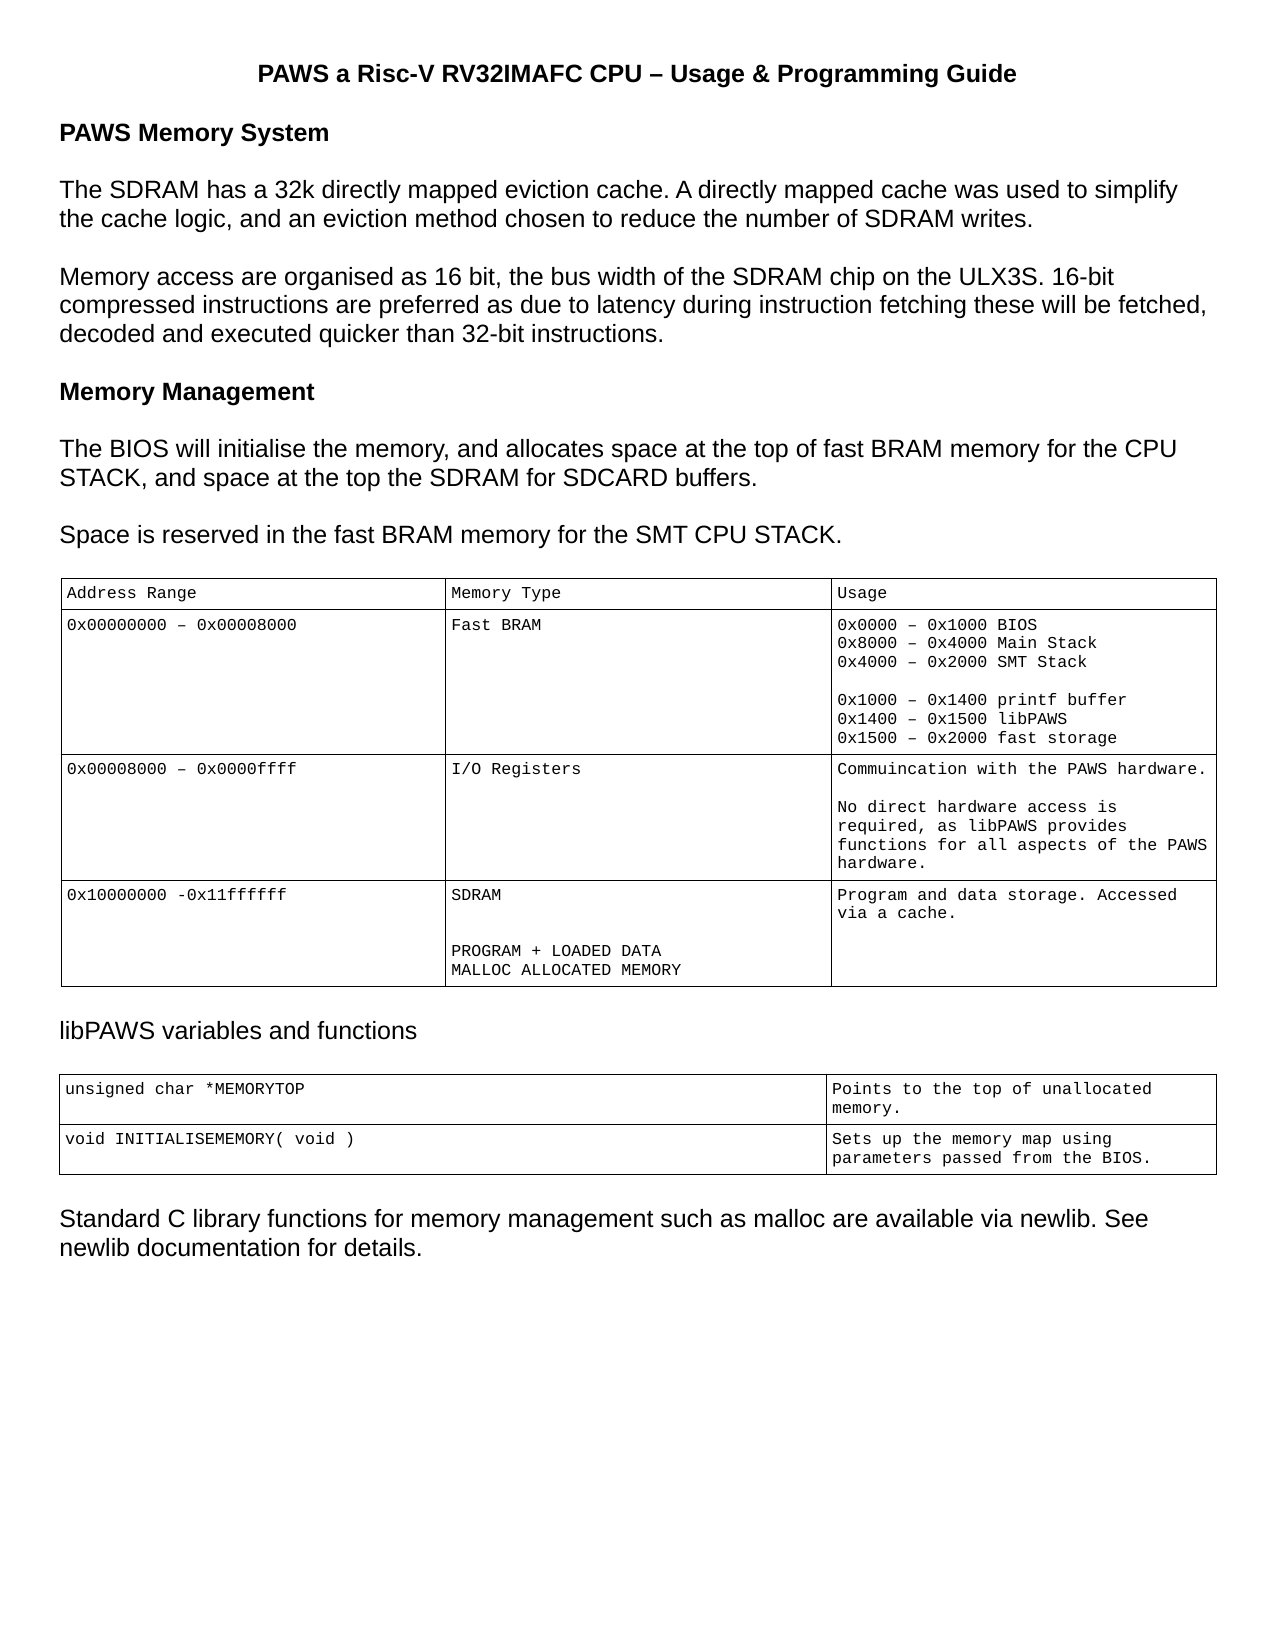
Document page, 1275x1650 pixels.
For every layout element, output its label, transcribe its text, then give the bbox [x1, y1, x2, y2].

table_cell Program and data storage. Accessed via a cache. [832, 881, 1216, 986]
text Space is reserved in the fast BRAM memory for the SMT CPU STACK. [59, 521, 1216, 549]
table_cell Sets up the memory map using parameters passed from the BIOS. [827, 1125, 1216, 1174]
table_cell 0x10000000 -0x11ffffff [62, 881, 445, 986]
table_cell Fast BRAM [446, 610, 831, 754]
text Memory access are organised as 16 bit, the bus width of the SDRAM chip on the ULX3S. 16-bit compressed instructions are preferred as due to latency during instruction fetching these will be fetched, decoded and executed quicker than 32-bit instructions. [59, 262, 1216, 348]
table_cell 0x00000000 – 0x00008000 [62, 610, 445, 754]
table_header Points to the top of unallocated memory. [827, 1075, 1216, 1124]
text Standard C library functions for memory management such as malloc are available via newlib. See newlib documentation for details. [59, 1204, 1216, 1261]
text PAWS Memory System [59, 118, 1216, 147]
text The SDRAM has a 32k directly mapped eviction cache. A directly mapped cache was used to simplify the cache logic, and an eviction method chosen to reduce the number of SDRAM writes. [59, 176, 1216, 233]
table_cell I/O Registers [446, 755, 831, 879]
table_header unsigned char *MEMORYTOP [60, 1075, 826, 1124]
table_cell void INITIALISEMEMORY( void ) [60, 1125, 826, 1174]
table_cell SDRAM PROGRAM + LOADED DATA MALLOC ALLOCATED MEMORY [446, 881, 831, 986]
table_cell Commuincation with the PAWS hardware. No direct hardware access is required, as libPAWS provides functions for all aspects of the PAWS hardware. [832, 755, 1216, 879]
table_cell 0x0000 – 0x1000 BIOS 0x8000 – 0x4000 Main Stack 0x4000 – 0x2000 SMT Stack 0x1000 – 0x1400 printf buffer 0x1400 – 0x1500 libPAWS 0x1500 – 0x2000 fast storage [832, 610, 1216, 754]
text The BIOS will initialise the memory, and allocates space at the top of fast BRAM memory for the CPU STACK, and space at the top the SDRAM for SDCARD buffers. [59, 434, 1216, 492]
text Memory Management [59, 377, 1216, 406]
table_header Address Range [62, 579, 445, 609]
table_header Memory Type [446, 579, 831, 609]
text libPAWS variables and functions [59, 1016, 1216, 1045]
table_header Usage [832, 579, 1216, 609]
table_cell 0x00008000 – 0x0000ffff [62, 755, 445, 879]
